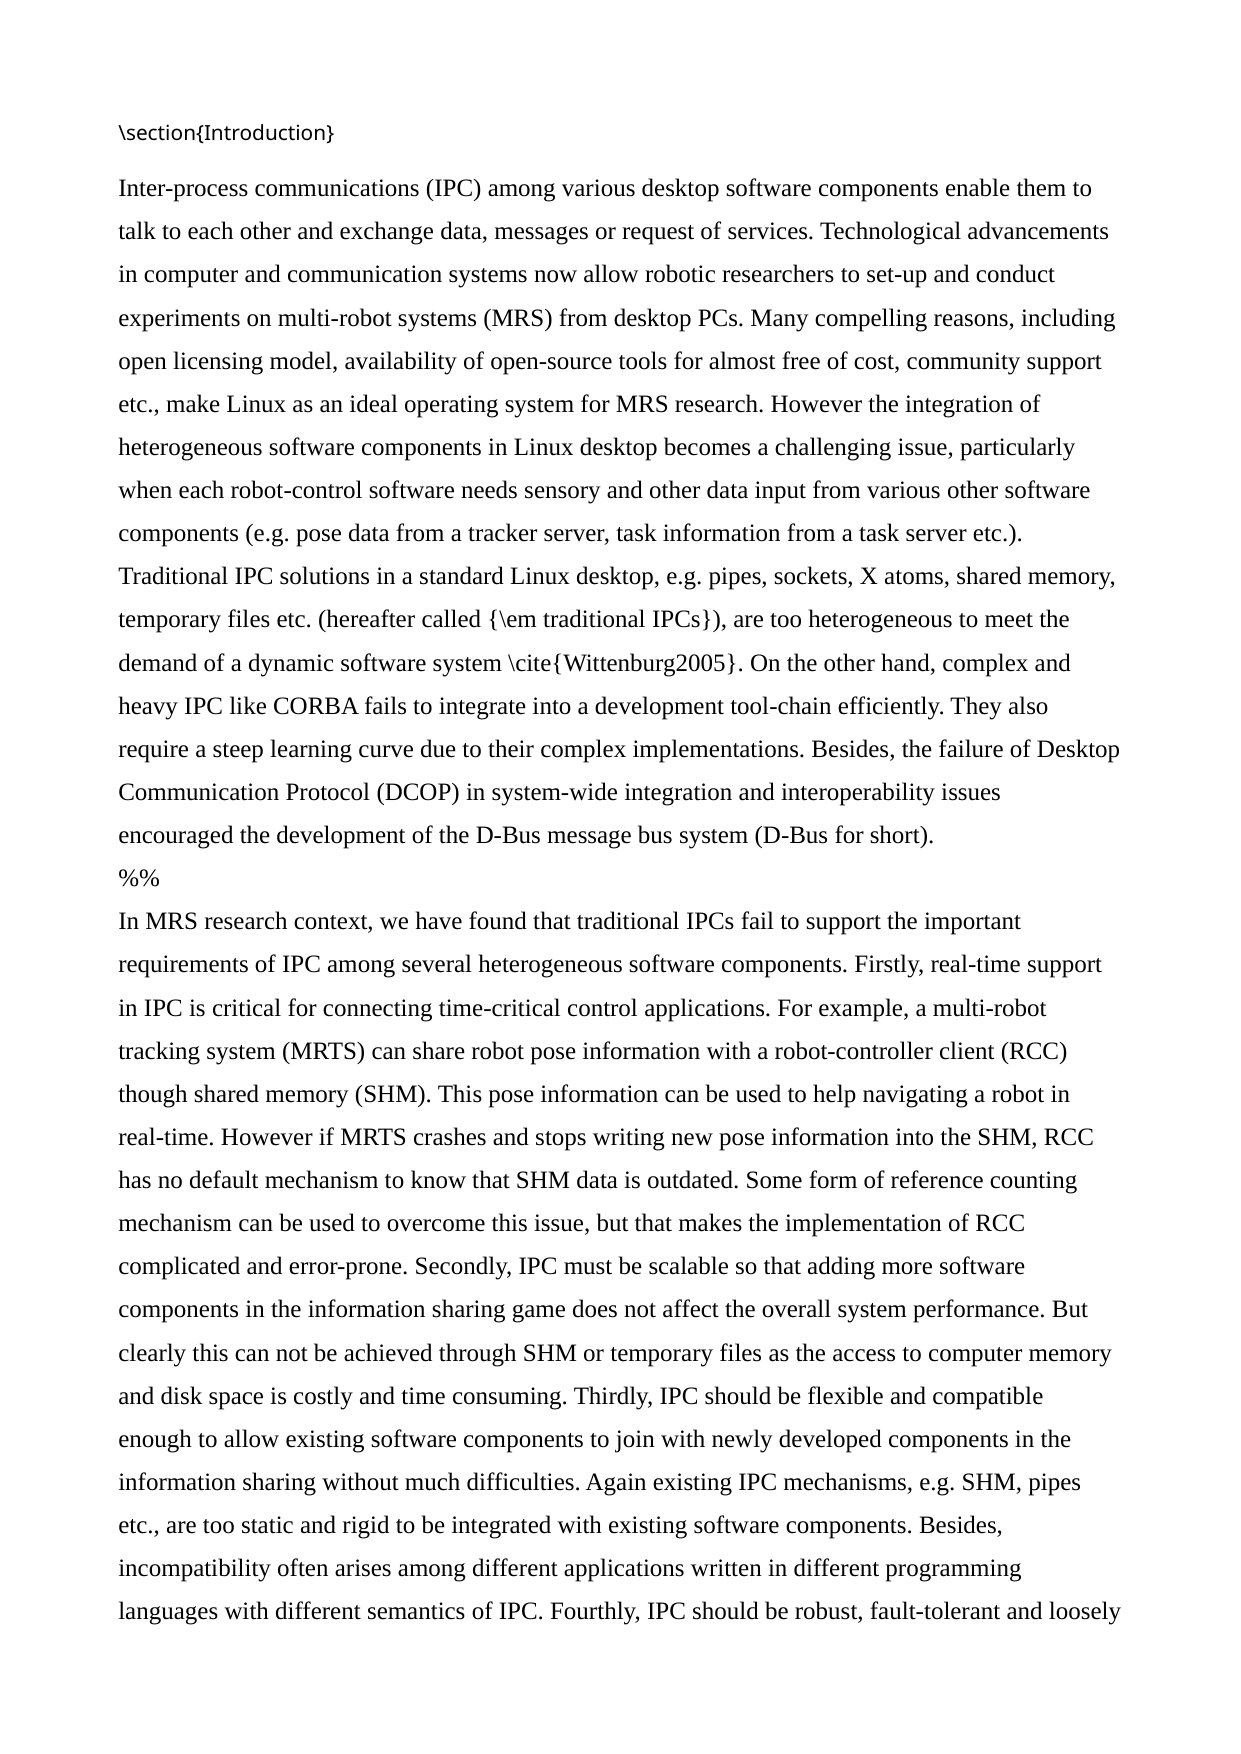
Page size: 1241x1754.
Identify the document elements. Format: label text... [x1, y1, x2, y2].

text In MRS research context, we have found that traditional IPCs fail to support the important requirements of IPC among several heterogeneous software components. Firstly, real-time support in IPC is critical for connecting time-critical control applications. For example, a multi-robot tracking system (MRTS) can share robot pose information with a robot-controller client (RCC) though shared memory (SHM). This pose information can be used to help navigating a robot in real-time. However if MRTS crashes and stops writing new pose information into the SHM, RCC has no default mechanism to know that SHM data is outdated. Some form of reference counting mechanism can be used to overcome this issue, but that makes the implementation of RCC complicated and error-prone. Secondly, IPC must be scalable so that adding more software components in the information sharing game does not affect the overall system performance. But clearly this can not be achieved through SHM or temporary files as the access to computer memory and disk space is costly and time consuming. Thirdly, IPC should be flexible and compatible enough to allow existing software components to join with newly developed components in the information sharing without much difficulties. Again existing IPC mechanisms, e.g. SHM, pipes etc., are too static and rigid to be integrated with existing software components. Besides, incompatibility often arises among different applications written in different programming languages with different semantics of IPC. Fourthly, IPC should be robust, fault-tolerant and loosely [118, 906, 1122, 1625]
text Inter-process communications (IPC) among various desktop software components enable them to talk to each other and exchange data, messages or request of services. Technological advancements in computer and communication systems now allow robotic researchers to set-up and conduct experiments on multi-robot systems (MRS) from desktop PCs. Many compelling reasons, including open licensing model, availability of open-source tools for almost free of cost, community support etc., make Linux as an ideal operating system for MRS research. However the integration of heterogeneous software components in Linux desktop becomes a challenging issue, particularly when each robot-control software needs sensory and other data input from various other software components (e.g. pose data from a tracker server, task information from a task server etc.). [118, 173, 1122, 547]
text Traditional IPC solutions in a standard Linux desktop, e.g. pipes, sockets, X atoms, shared memory, temporary files etc. (hereafter called {\em traditional IPCs}), are too heterogeneous to meet the demand of a dynamic software system \cite{Wittenburg2005}. On the other hand, complex and heavy IPC like CORBA fails to integrate into a development tool-chain efficiently. They also require a steep learning curve due to their complex implementations. Besides, the failure of Desktop Communication Protocol (DCOP) in system-wide integration and interoperability issues encouraged the development of the D-Bus message bus system (D-Bus for short). [118, 561, 1122, 849]
text %% [118, 863, 1122, 892]
text \section{Introduction} [118, 118, 1122, 147]
